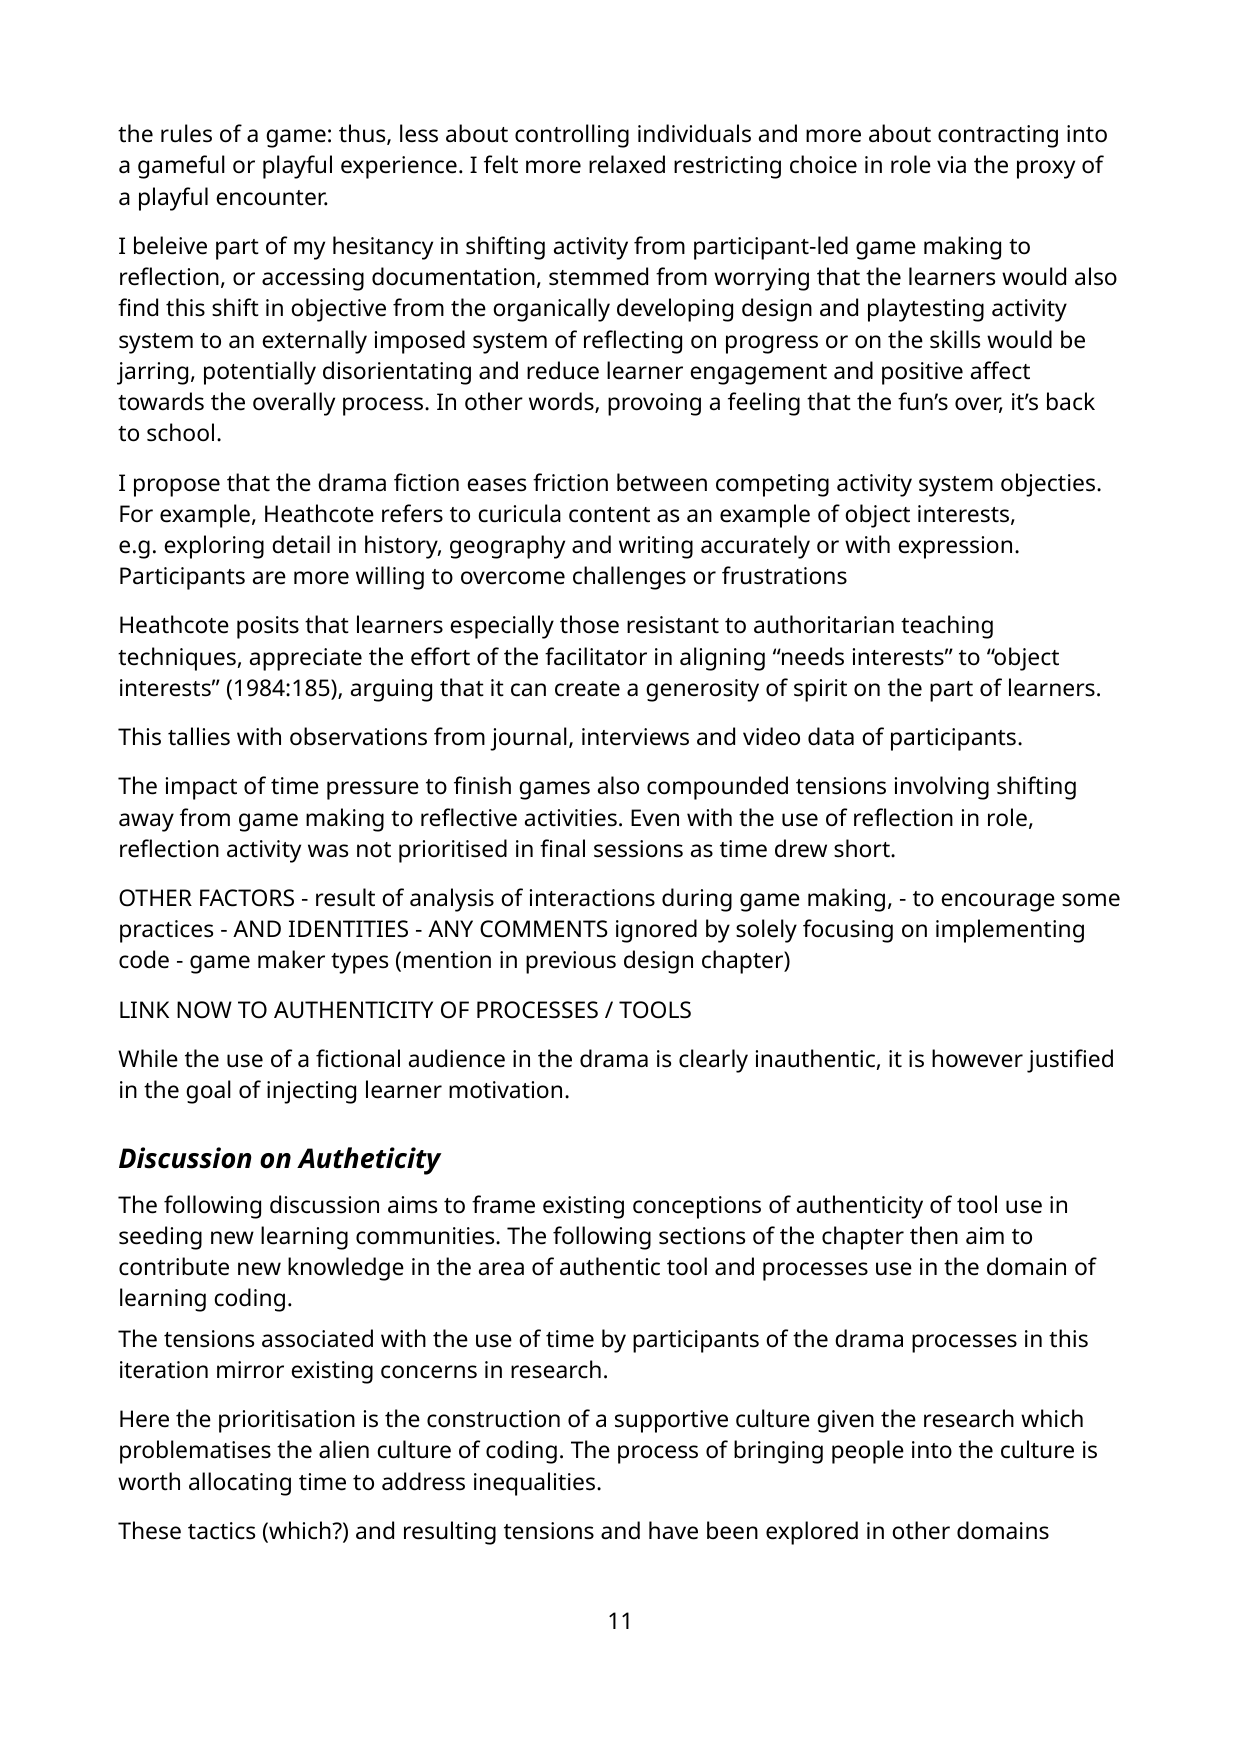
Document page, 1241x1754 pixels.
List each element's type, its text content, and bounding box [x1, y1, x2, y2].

text While the use of a fictional audience in the drama is clearly inauthentic, it is however justified in the goal of injecting learner motivation. [118, 1043, 1122, 1105]
subtitle Discussion on Autheticity [118, 1139, 1122, 1176]
text the rules of a game: thus, less about controlling individuals and more about contracting into a gameful or playful experience. I felt more relaxed restricting choice in role via the proxy of a playful encounter. [118, 118, 1122, 212]
text The impact of time pressure to finish games also compounded tensions involving shifting away from game making to reflective activities. Even with the use of reflection in role, reflection activity was not prioritised in final sessions as time drew short. [118, 770, 1122, 864]
text Heathcote posits that learners especially those resistant to authoritarian teaching techniques, appreciate the effort of the facilitator in aligning “needs interests” to “object interests” (1984:185), arguing that it can create a generosity of spirit on the part of learners. [118, 609, 1122, 703]
text I beleive part of my hesitancy in shifting activity from participant-led game making to reflection, or accessing documentation, stemmed from worrying that the learners would also find this shift in objective from the organically developing design and playtesting activity system to an externally imposed system of reflecting on progress or on the skills would be jarring, potentially disorientating and reduce learner engagement and positive affect towards the overally process. In other words, provoing a feeling that the fun’s over, it’s back to school. [118, 230, 1122, 448]
text OTHER FACTORS - result of analysis of interactions during game making, - to encourage some practices - AND IDENTITIES - ANY COMMENTS ignored by solely focusing on implementing code - game maker types (mention in previous design chapter) [118, 882, 1122, 976]
text The following discussion aims to frame existing conceptions of authenticity of tool use in seeding new learning communities. The following sections of the chapter then aim to contribute new knowledge in the area of authentic tool and processes use in the domain of learning coding. [118, 1188, 1122, 1313]
text I propose that the drama fiction eases friction between competing activity system objecties. For example, Heathcote refers to curicula content as an example of object interests, e.g. exploring detail in history, geography and writing accurately or with expression. Participants are more willing to overcome challenges or frustrations [118, 466, 1122, 591]
text LINK NOW TO AUTHENTICITY OF PROCESSES / TOOLS [118, 993, 1122, 1025]
text These tactics (which?) and resulting tensions and have been explored in other domains [118, 1514, 1122, 1546]
text Here the prioritisation is the construction of a supportive culture given the research which problematises the alien culture of coding. The process of bringing people into the culture is worth allocating time to address inequalities. [118, 1403, 1122, 1497]
text The tensions associated with the use of time by participants of the drama processes in this iteration mirror existing concerns in research. [118, 1322, 1122, 1385]
text This tallies with observations from journal, interviews and video data of participants. [118, 721, 1122, 752]
